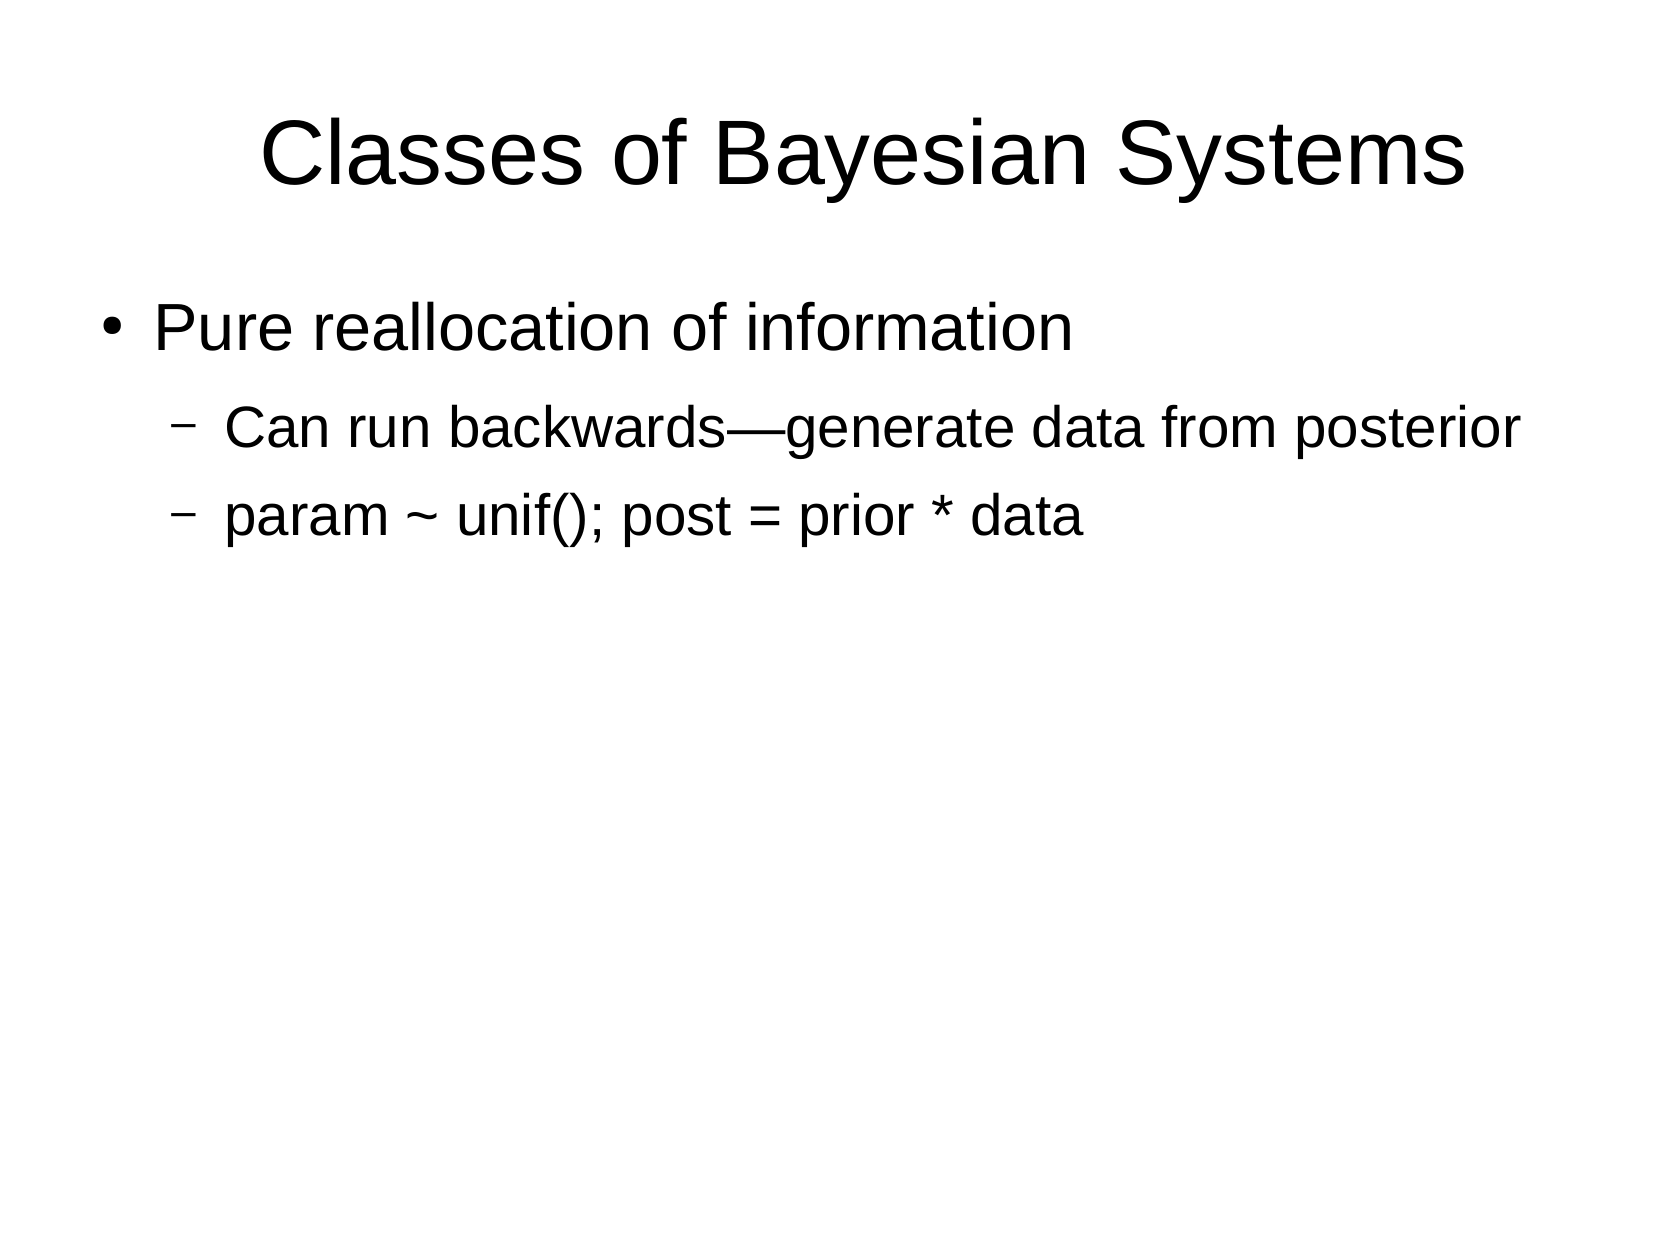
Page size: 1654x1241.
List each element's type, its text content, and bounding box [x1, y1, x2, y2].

title Classes of Bayesian Systems [82, 49, 1571, 257]
list Pure reallocation of information Can run backwards—generate data from posterior param ~ unif(); post = prior * data [82, 290, 1571, 1109]
